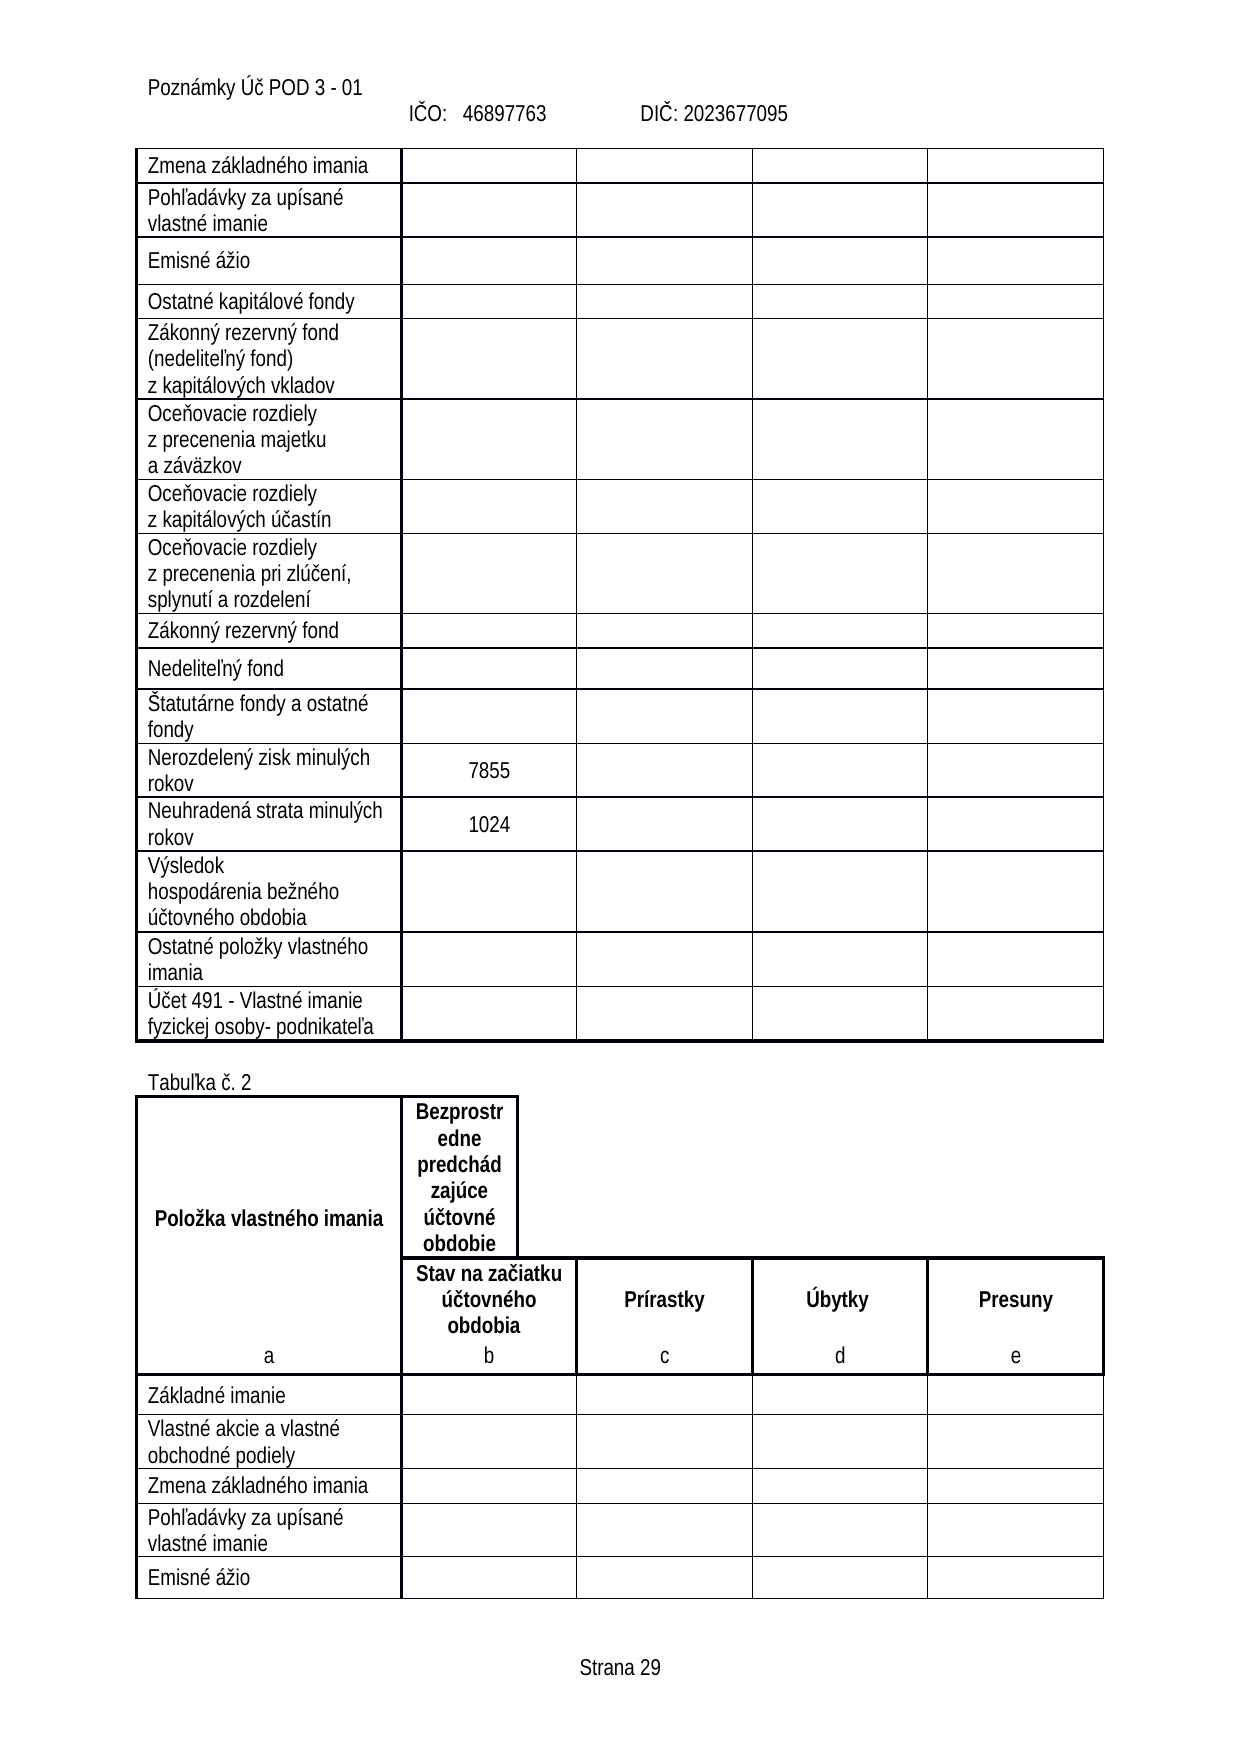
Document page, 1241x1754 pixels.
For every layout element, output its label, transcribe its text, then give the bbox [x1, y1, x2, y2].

table_cell [753, 744, 927, 796]
table_cell Oceňovacie rozdiely z kapitálových účastín [138, 480, 400, 532]
table_cell [403, 852, 576, 931]
table_cell Emisné ážio [138, 238, 400, 284]
table_cell [928, 798, 1103, 850]
table_cell [928, 1376, 1103, 1414]
table_cell [577, 149, 752, 182]
table_cell Zákonný rezervný fond (nedeliteľný fond) z kapitálových vkladov [138, 319, 400, 398]
table_cell [753, 184, 927, 236]
table_cell [403, 690, 576, 743]
table_cell [577, 690, 752, 743]
table_cell d [754, 1339, 926, 1373]
table_cell b [403, 1339, 575, 1373]
table_cell [577, 1557, 752, 1597]
table_cell 7855 [403, 744, 576, 796]
table_header Bezprostredne predchádzajúce účtovné obdobie [403, 1098, 516, 1256]
table_cell [928, 400, 1103, 479]
table_cell [928, 149, 1103, 182]
table_cell Zmena základného imania [138, 1469, 400, 1502]
table_cell [403, 534, 576, 613]
table_cell [403, 149, 576, 182]
table_cell [928, 1504, 1103, 1556]
table_cell [577, 1504, 752, 1556]
table_cell Ostatné položky vlastného imania [138, 933, 400, 986]
table_cell a [138, 1339, 400, 1373]
table_cell [577, 852, 752, 931]
table_cell [928, 614, 1103, 647]
table_cell [403, 933, 576, 986]
table_cell [403, 1469, 576, 1502]
table_cell [753, 798, 927, 850]
table_cell [577, 987, 752, 1039]
table_cell [928, 852, 1103, 931]
table_cell [753, 1415, 927, 1468]
table_cell Vlastné akcie a vlastné obchodné podiely [138, 1415, 400, 1468]
table_cell [753, 400, 927, 479]
table_cell [753, 1504, 927, 1556]
table_cell Základné imanie [138, 1376, 400, 1414]
table_cell [403, 1504, 576, 1556]
table_cell c [578, 1339, 751, 1373]
table_cell [928, 987, 1103, 1039]
table_cell [928, 1469, 1103, 1502]
table_cell [577, 285, 752, 318]
text Tabuľka č. 2 [148, 1069, 1092, 1095]
table_cell Nerozdelený zisk minulých rokov [138, 744, 400, 796]
table_cell Nedeliteľný fond [138, 649, 400, 688]
table_cell [577, 933, 752, 986]
table_cell [928, 933, 1103, 986]
table_cell [753, 1376, 927, 1414]
table_cell [577, 238, 752, 284]
table_cell [753, 852, 927, 931]
table_cell [928, 1415, 1103, 1468]
table_cell Pohľadávky za upísané vlastné imanie [138, 184, 400, 236]
table_cell 1024 [403, 798, 576, 850]
table_cell [403, 614, 576, 647]
table_cell [577, 1376, 752, 1414]
table_header Položka vlastného imania [138, 1098, 400, 1338]
table_cell Štatutárne fondy a ostatné fondy [138, 690, 400, 743]
table_cell [577, 744, 752, 796]
table_cell [577, 480, 752, 532]
table_cell [928, 534, 1103, 613]
table_cell Účet 491 - Vlastné imanie fyzickej osoby- podnikateľa [138, 987, 400, 1039]
table_cell [753, 285, 927, 318]
table_cell [928, 319, 1103, 398]
table_cell [577, 1469, 752, 1502]
table_cell [753, 1557, 927, 1597]
table_cell [577, 798, 752, 850]
table_cell [753, 480, 927, 532]
table_cell [928, 184, 1103, 236]
table_cell Úbytky [754, 1260, 926, 1338]
table_cell [403, 987, 576, 1039]
table_cell Ostatné kapitálové fondy [138, 285, 400, 318]
table_cell [753, 534, 927, 613]
table_cell [577, 1415, 752, 1468]
table_cell e [929, 1339, 1102, 1373]
table_cell [928, 1557, 1103, 1597]
table_cell Emisné ážio [138, 1557, 400, 1597]
table_cell [753, 933, 927, 986]
table_cell [403, 649, 576, 688]
table_cell [753, 238, 927, 284]
table_cell [928, 744, 1103, 796]
table_cell Zmena základného imania [138, 149, 400, 182]
table_cell [403, 184, 576, 236]
table_cell [753, 149, 927, 182]
table_cell [753, 690, 927, 743]
table_cell Neuhradená strata minulých rokov [138, 798, 400, 850]
table_cell [403, 1415, 576, 1468]
table_cell [753, 1469, 927, 1502]
table_cell [928, 238, 1103, 284]
table_cell Výsledok hospodárenia bežného účtovného obdobia [138, 852, 400, 931]
table_cell Stav na začiatku účtovného obdobia [403, 1260, 575, 1338]
table_cell [577, 184, 752, 236]
table_cell [577, 319, 752, 398]
table_cell [403, 1557, 576, 1597]
table_cell [403, 238, 576, 284]
table_cell Zákonný rezervný fond [138, 614, 400, 647]
table_cell [577, 649, 752, 688]
table_cell Oceňovacie rozdiely z precenenia majetku a záväzkov [138, 400, 400, 479]
table_cell [753, 649, 927, 688]
table_cell Pohľadávky za upísané vlastné imanie [138, 1504, 400, 1556]
table_cell [403, 285, 576, 318]
table_cell Presuny [929, 1260, 1102, 1338]
table_cell [577, 400, 752, 479]
table_cell [403, 1376, 576, 1414]
table_cell [753, 319, 927, 398]
table_cell [753, 614, 927, 647]
table_cell [928, 480, 1103, 532]
table_cell [928, 690, 1103, 743]
table_cell [577, 614, 752, 647]
table_cell [928, 285, 1103, 318]
table_cell [753, 987, 927, 1039]
table_cell [577, 534, 752, 613]
table_cell [403, 400, 576, 479]
table_cell [928, 649, 1103, 688]
table_cell Prírastky [578, 1260, 751, 1338]
table_cell [403, 480, 576, 532]
table_cell Oceňovacie rozdiely z precenenia pri zlúčení, splynutí a rozdelení [138, 534, 400, 613]
table_cell [403, 319, 576, 398]
